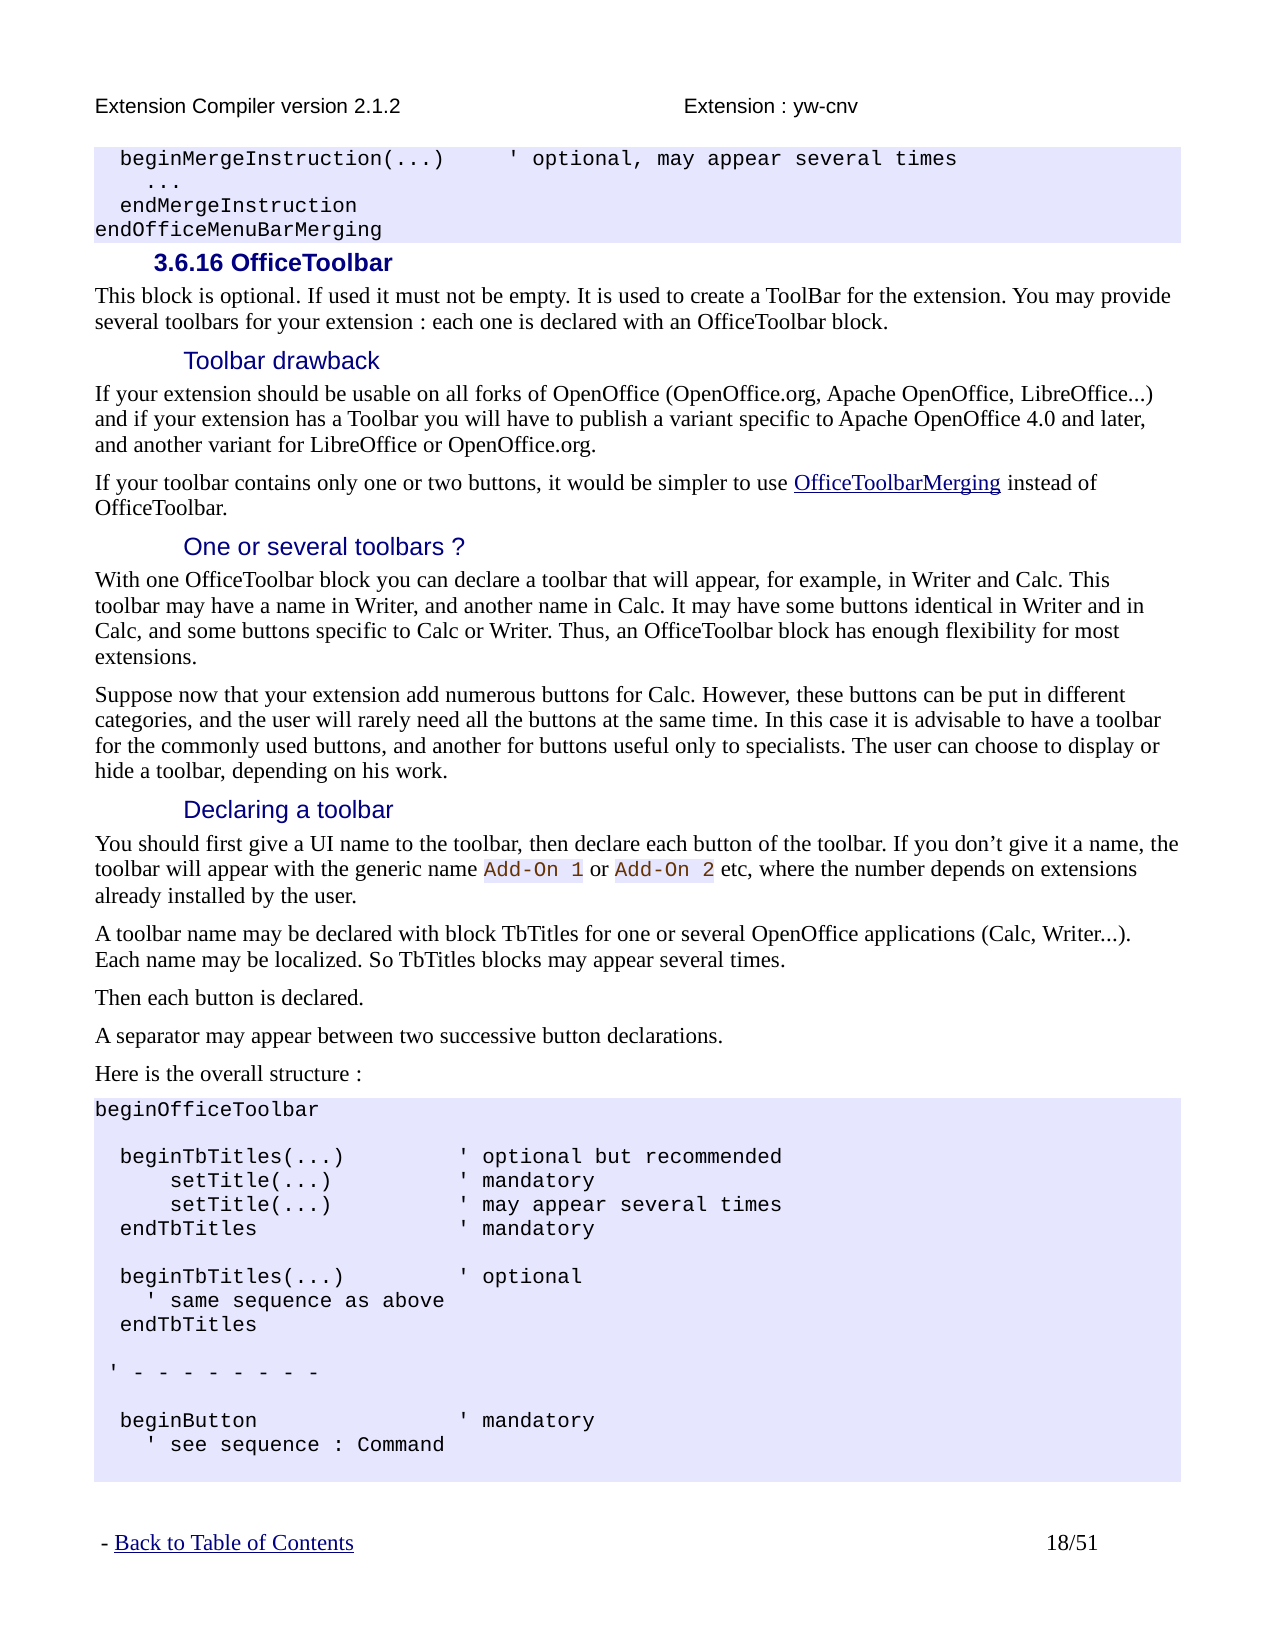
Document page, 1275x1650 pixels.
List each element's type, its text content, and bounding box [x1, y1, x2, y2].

text endMergeInstruction [94, 195, 1181, 219]
text beginMergeInstruction(...) ' optional, may appear several times [94, 147, 1181, 171]
text Then each button is declared. [94, 984, 1181, 1010]
text A toolbar name may be declared with block TbTitles for one or several OpenOffice applications (Calc, Writer...). Each name may be localized. So TbTitles blocks may appear several times. [94, 921, 1181, 972]
subtitle One or several toolbars ? [183, 533, 1181, 561]
subtitle Declaring a toolbar [183, 796, 1181, 824]
text setTitle(...) ' mandatory [94, 1170, 1181, 1194]
text ... [94, 171, 1181, 195]
text With one OfficeToolbar block you can declare a toolbar that will appear, for example, in Writer and Calc. This toolbar may have a name in Writer, and another name in Calc. It may have some buttons identical in Writer and in Calc, and some buttons specific to Calc or Writer. Thus, an OfficeToolbar block has enough flexibility for most extensions. [94, 567, 1181, 669]
text beginOfficeToolbar [94, 1098, 1181, 1122]
text ' same sequence as above [94, 1290, 1181, 1314]
text A separator may appear between two successive button declarations. [94, 1022, 1181, 1048]
text If your extension should be usable on all forks of OpenOffice (OpenOffice.org, Apache OpenOffice, LibreOffice...) and if your extension has a Toolbar you will have to publish a variant specific to Apache OpenOffice 4.0 and later, and another variant for LibreOffice or OpenOffice.org. [94, 381, 1181, 457]
text beginButton ' mandatory [94, 1410, 1181, 1434]
text endOfficeMenuBarMerging [94, 219, 1181, 243]
text beginTbTitles(...) ' optional [94, 1266, 1181, 1290]
subtitle Toolbar drawback [183, 347, 1181, 375]
text This block is optional. If used it must not be empty. It is used to create a ToolBar for the extension. You may provide several toolbars for your extension : each one is declared with an OfficeToolbar block. [94, 283, 1181, 334]
text If your toolbar contains only one or two buttons, it would be simpler to use OfficeToolbarMerging instead of OfficeToolbar. [94, 470, 1181, 521]
text endTbTitles [94, 1314, 1181, 1338]
text Suppose now that your extension add numerous buttons for Calc. However, these buttons can be put in different categories, and the user will rarely need all the buttons at the same time. In this case it is advisable to have a toolbar for the commonly used buttons, and another for buttons useful only to specialists. The user can choose to display or hide a toolbar, depending on his work. [94, 682, 1181, 784]
text endTbTitles ' mandatory [94, 1218, 1181, 1242]
text Here is the overall structure : [94, 1061, 1181, 1086]
text beginTbTitles(...) ' optional but recommended [94, 1146, 1181, 1170]
subtitle OfficeToolbar [153, 249, 1181, 277]
text You should first give a UI name to the toolbar, then declare each button of the toolbar. If you don’t give it a name, the toolbar will appear with the generic name Add-On 1 or Add-On 2 etc, where the number depends on extensions already installed by the user. [94, 830, 1181, 908]
text ' see sequence : Command [94, 1434, 1181, 1458]
text setTitle(...) ' may appear several times [94, 1194, 1181, 1218]
text ' - - - - - - - - [94, 1362, 1181, 1386]
